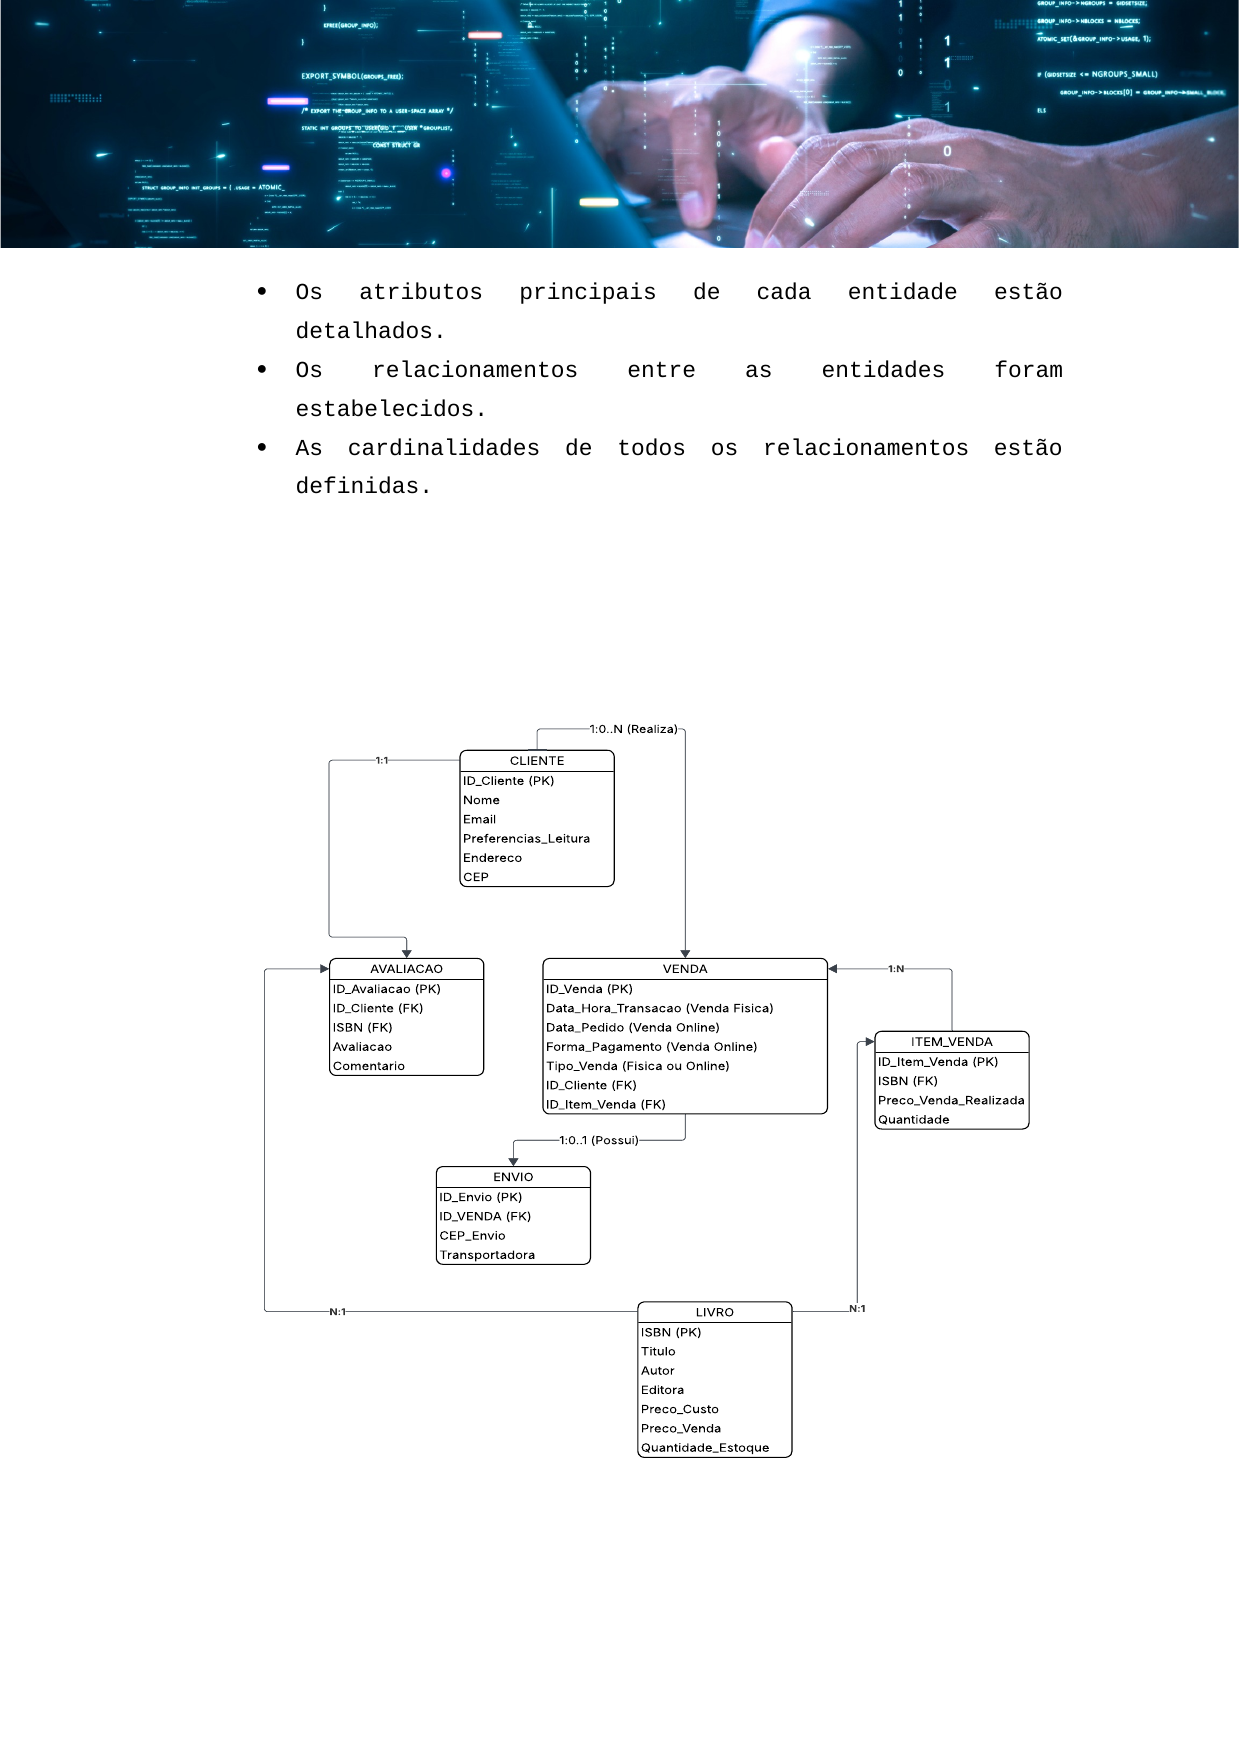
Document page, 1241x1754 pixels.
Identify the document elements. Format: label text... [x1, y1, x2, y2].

picture [1110, 72, 1127, 77]
picture [1211, 99, 1223, 109]
picture [468, 31, 502, 40]
picture [534, 225, 544, 231]
picture [1207, 91, 1225, 95]
picture [1081, 19, 1103, 23]
list Os relacionamentos entre as entidades foram estabelecidos. [258, 358, 1063, 423]
picture [1042, 0, 1239, 108]
picture [1062, 36, 1095, 42]
picture [508, 210, 523, 227]
picture [606, 222, 613, 231]
picture [1121, 37, 1139, 41]
picture [1166, 90, 1203, 95]
picture [568, 0, 1239, 248]
picture [683, 23, 697, 33]
picture [1038, 19, 1054, 23]
picture [1060, 19, 1071, 23]
picture [148, 192, 270, 248]
picture [517, 233, 545, 248]
picture [466, 2, 506, 26]
picture [1038, 32, 1056, 41]
picture [217, 154, 225, 159]
picture [1104, 90, 1132, 95]
picture [519, 224, 524, 233]
picture [1133, 72, 1149, 76]
list As cardinalidades de todos os relacionamentos estão definidas. [258, 436, 1063, 501]
picture [579, 197, 619, 209]
list Os atributos principais de cada entidade estão detalhados. [258, 281, 1063, 345]
picture [1045, 73, 1075, 77]
picture [976, 52, 1004, 85]
picture [132, 210, 148, 218]
picture [557, 219, 611, 248]
picture [1093, 72, 1106, 77]
picture [697, 48, 706, 62]
picture [538, 47, 570, 86]
picture [1081, 80, 1107, 87]
picture [0, 0, 588, 248]
picture [1006, 27, 1040, 70]
picture [1133, 2, 1146, 6]
picture [1115, 19, 1139, 23]
